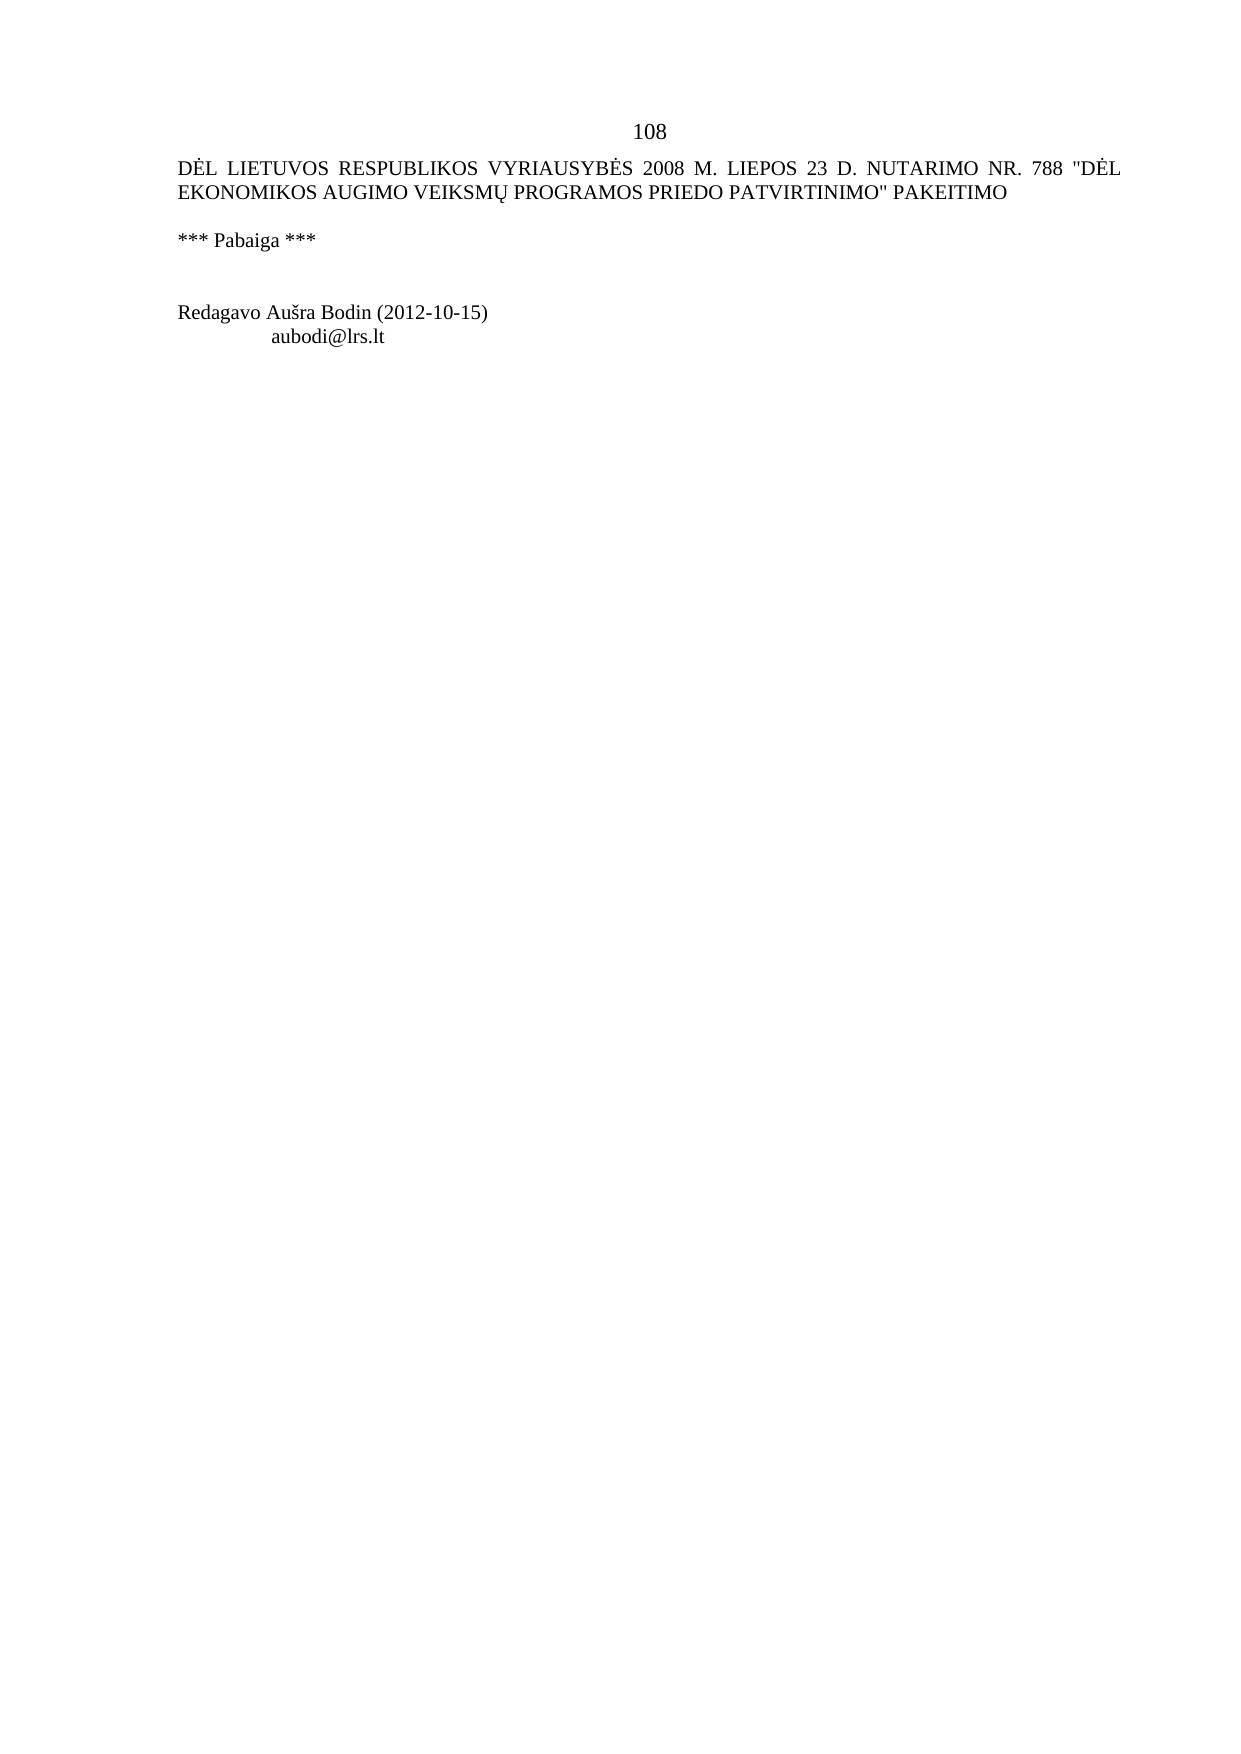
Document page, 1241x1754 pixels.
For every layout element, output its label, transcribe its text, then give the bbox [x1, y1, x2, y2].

text Redagavo Aušra Bodin (2012-10-15) [177, 300, 1122, 324]
text DĖL LIETUVOS RESPUBLIKOS VYRIAUSYBĖS 2008 M. LIEPOS 23 D. NUTARIMO NR. 788 "DĖL EKONOMIKOS AUGIMO VEIKSMŲ PROGRAMOS PRIEDO PATVIRTINIMO" PAKEITIMO [177, 156, 1122, 204]
text *** Pabaiga *** [177, 228, 1122, 252]
text aubodi@lrs.lt [177, 324, 1122, 348]
